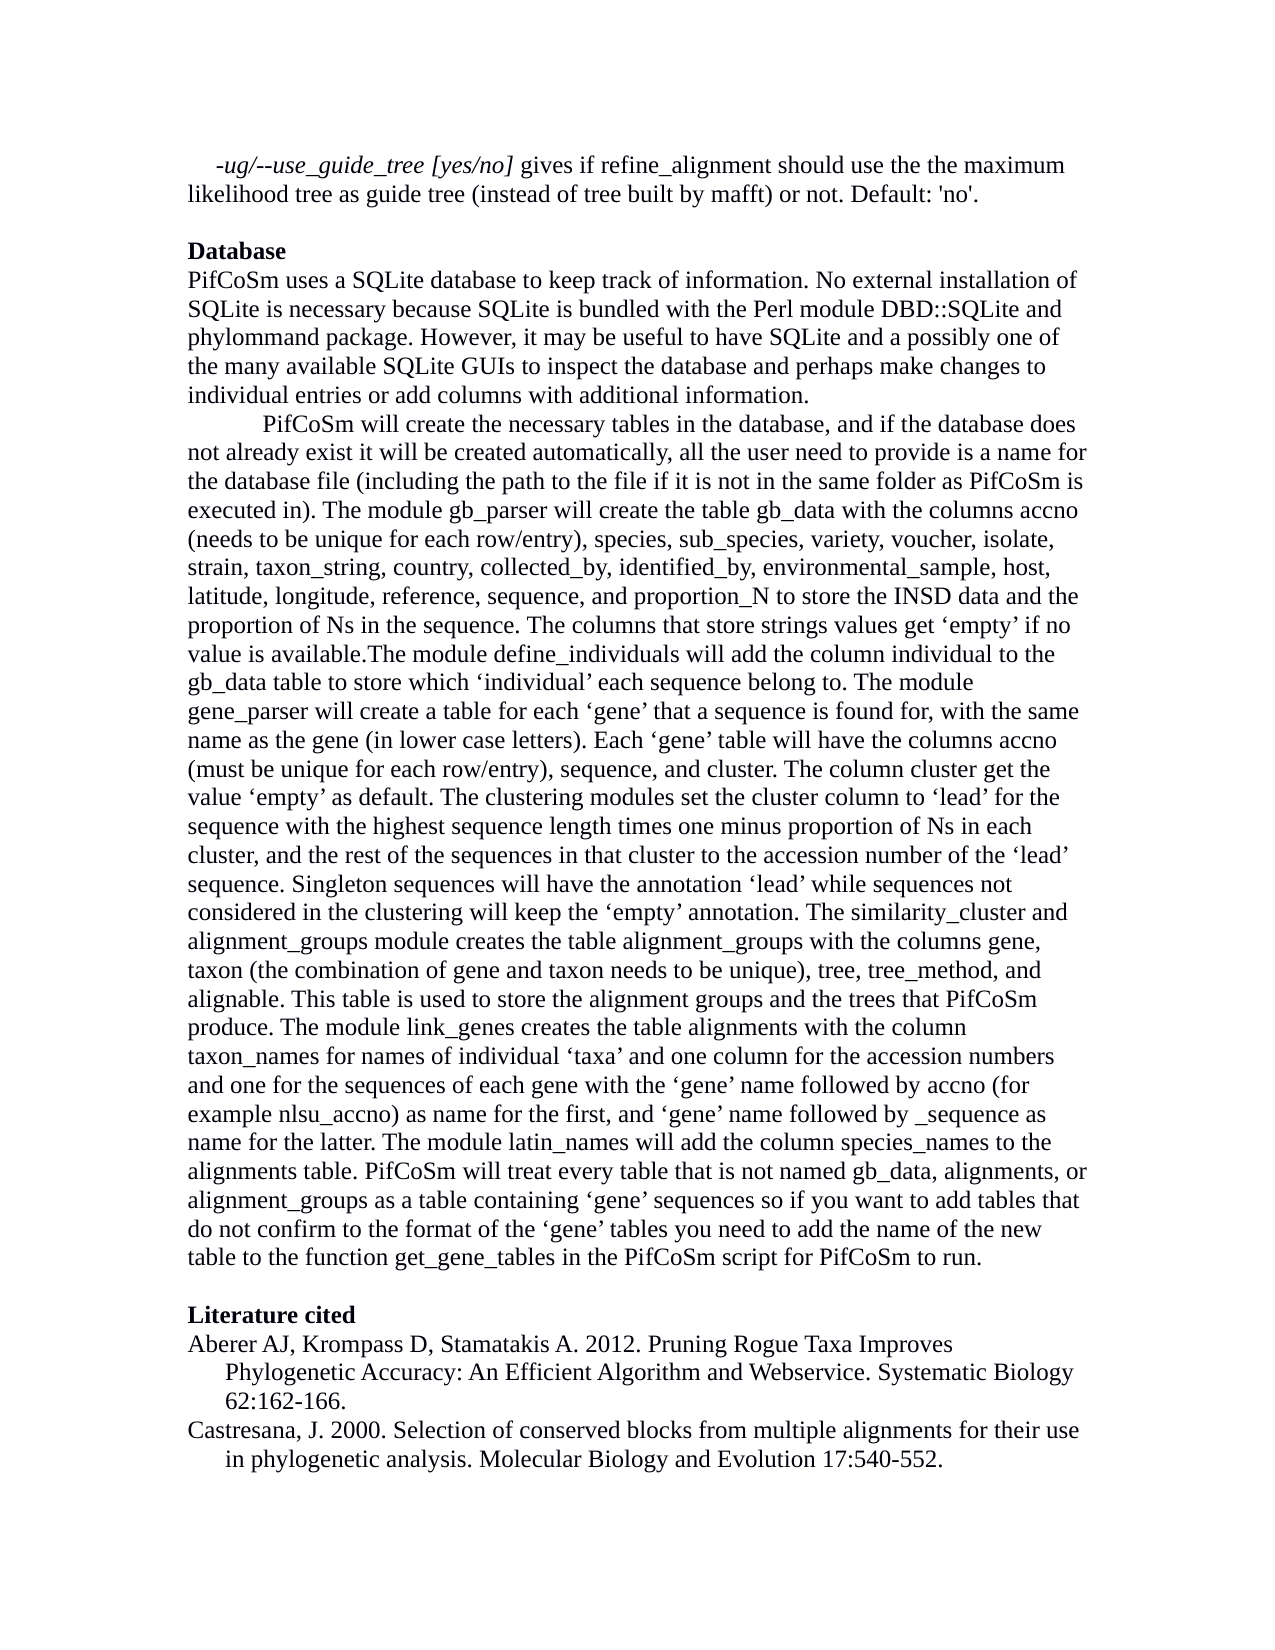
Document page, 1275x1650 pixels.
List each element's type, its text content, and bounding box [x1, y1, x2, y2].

text Literature cited [187, 1300, 1087, 1329]
text Castresana, J. 2000. Selection of conserved blocks from multiple alignments for their use in phylogenetic analysis. Molecular Biology and Evolution 17:540-552. [187, 1415, 1087, 1472]
text Aberer AJ, Krompass D, Stamatakis A. 2012. Pruning Rogue Taxa Improves Phylogenetic Accuracy: An Efficient Algorithm and Webservice. Systematic Biology 62:162-166. [187, 1329, 1087, 1415]
text -ug/--use_guide_tree [yes/no] gives if refine_alignment should use the the maximum likelihood tree as guide tree (instead of tree built by mafft) or not. Default: 'no'. [187, 150, 1087, 207]
text Database [187, 236, 1087, 265]
text PifCoSm will create the necessary tables in the database, and if the database does not already exist it will be created automatically, all the user need to provide is a name for the database file (including the path to the file if it is not in the same folder as PifCoSm is executed in). The module gb_parser will create the table gb_data with the columns accno (needs to be unique for each row/entry), species, sub_species, variety, voucher, isolate, strain, taxon_string, country, collected_by, identified_by, environmental_sample, host, latitude, longitude, reference, sequence, and proportion_N to store the INSD data and the proportion of Ns in the sequence. The columns that store strings values get ‘empty’ if no value is available.The module define_individuals will add the column individual to the gb_data table to store which ‘individual’ each sequence belong to. The module gene_parser will create a table for each ‘gene’ that a sequence is found for, with the same name as the gene (in lower case letters). Each ‘gene’ table will have the columns accno (must be unique for each row/entry), sequence, and cluster. The column cluster get the value ‘empty’ as default. The clustering modules set the cluster column to ‘lead’ for the sequence with the highest sequence length times one minus proportion of Ns in each cluster, and the rest of the sequences in that cluster to the accession number of the ‘lead’ sequence. Singleton sequences will have the annotation ‘lead’ while sequences not considered in the clustering will keep the ‘empty’ annotation. The similarity_cluster and alignment_groups module creates the table alignment_groups with the columns gene, taxon (the combination of gene and taxon needs to be unique), tree, tree_method, and alignable. This table is used to store the alignment groups and the trees that PifCoSm produce. The module link_genes creates the table alignments with the column taxon_names for names of individual ‘taxa’ and one column for the accession numbers and one for the sequences of each gene with the ‘gene’ name followed by accno (for example nlsu_accno) as name for the first, and ‘gene’ name followed by _sequence as name for the latter. The module latin_names will add the column species_names to the alignments table. PifCoSm will treat every table that is not named gb_data, alignments, or alignment_groups as a table containing ‘gene’ sequences so if you want to add tables that do not confirm to the format of the ‘gene’ tables you need to add the name of the new table to the function get_gene_tables in the PifCoSm script for PifCoSm to run. [187, 409, 1087, 1271]
text PifCoSm uses a SQLite database to keep track of information. No external installation of SQLite is necessary because SQLite is bundled with the Perl module DBD::SQLite and phylommand package. However, it may be useful to have SQLite and a possibly one of the many available SQLite GUIs to inspect the database and perhaps make changes to individual entries or add columns with additional information. [187, 265, 1087, 409]
